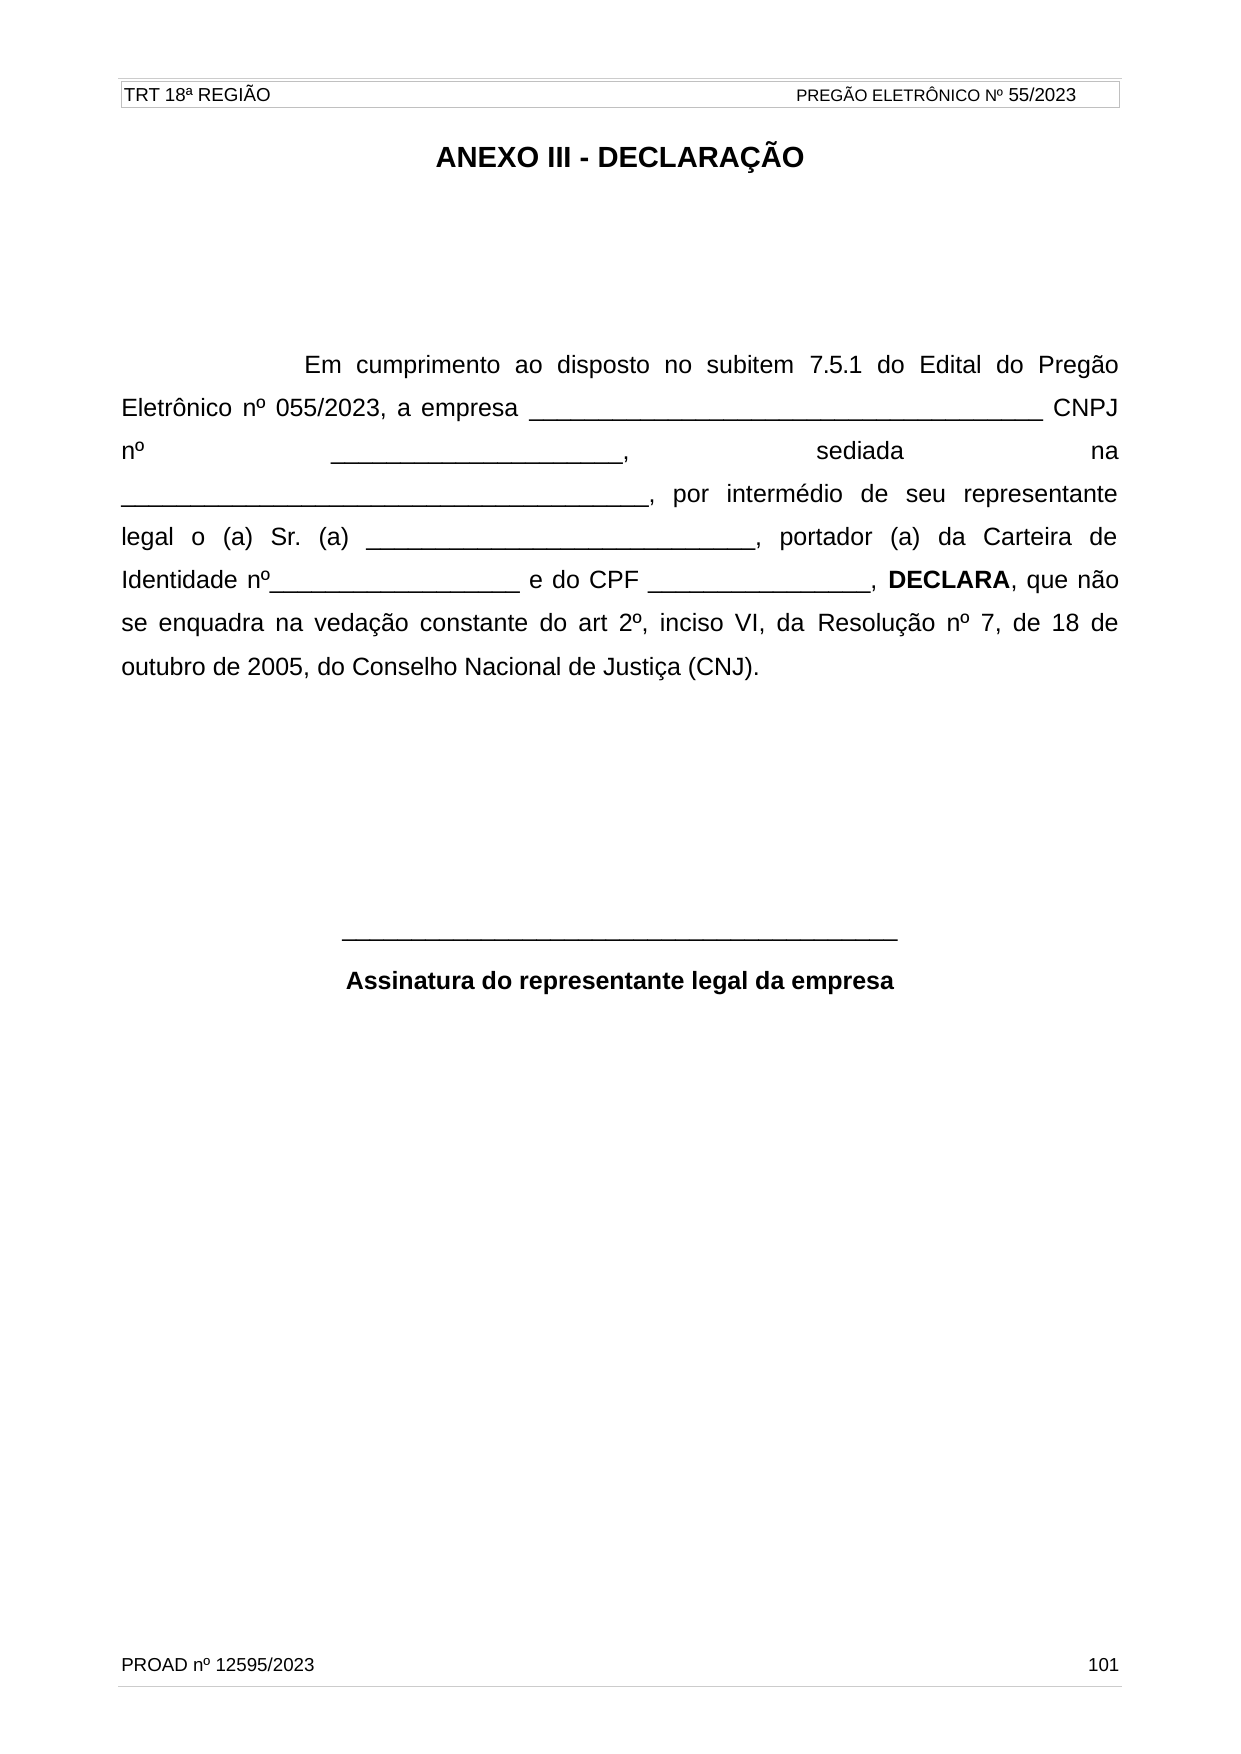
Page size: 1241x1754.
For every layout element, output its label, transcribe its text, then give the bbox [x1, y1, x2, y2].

text Assinatura do representante legal da empresa [121, 959, 1119, 994]
text ________________________________________ [121, 912, 1119, 941]
text Em cumprimento ao disposto no subitem 7.5.1 do Edital do Pregão Eletrônico nº 055/2023, a empresa _____________________________________ CNPJ nº _____________________, sediada na ______________________________________, por intermédio de seu representante legal o (a) Sr. (a) ____________________________, portador (a) da Carteira de Identidade nº__________________ e do CPF ________________, DECLARA, que não se enquadra na vedação constante do art 2º, inciso VI, da Resolução nº 7, de 18 de outubro de 2005, do Conselho Nacional de Justiça (CNJ). [121, 349, 1119, 680]
text ANEXO III - DECLARAÇÃO [121, 139, 1119, 173]
